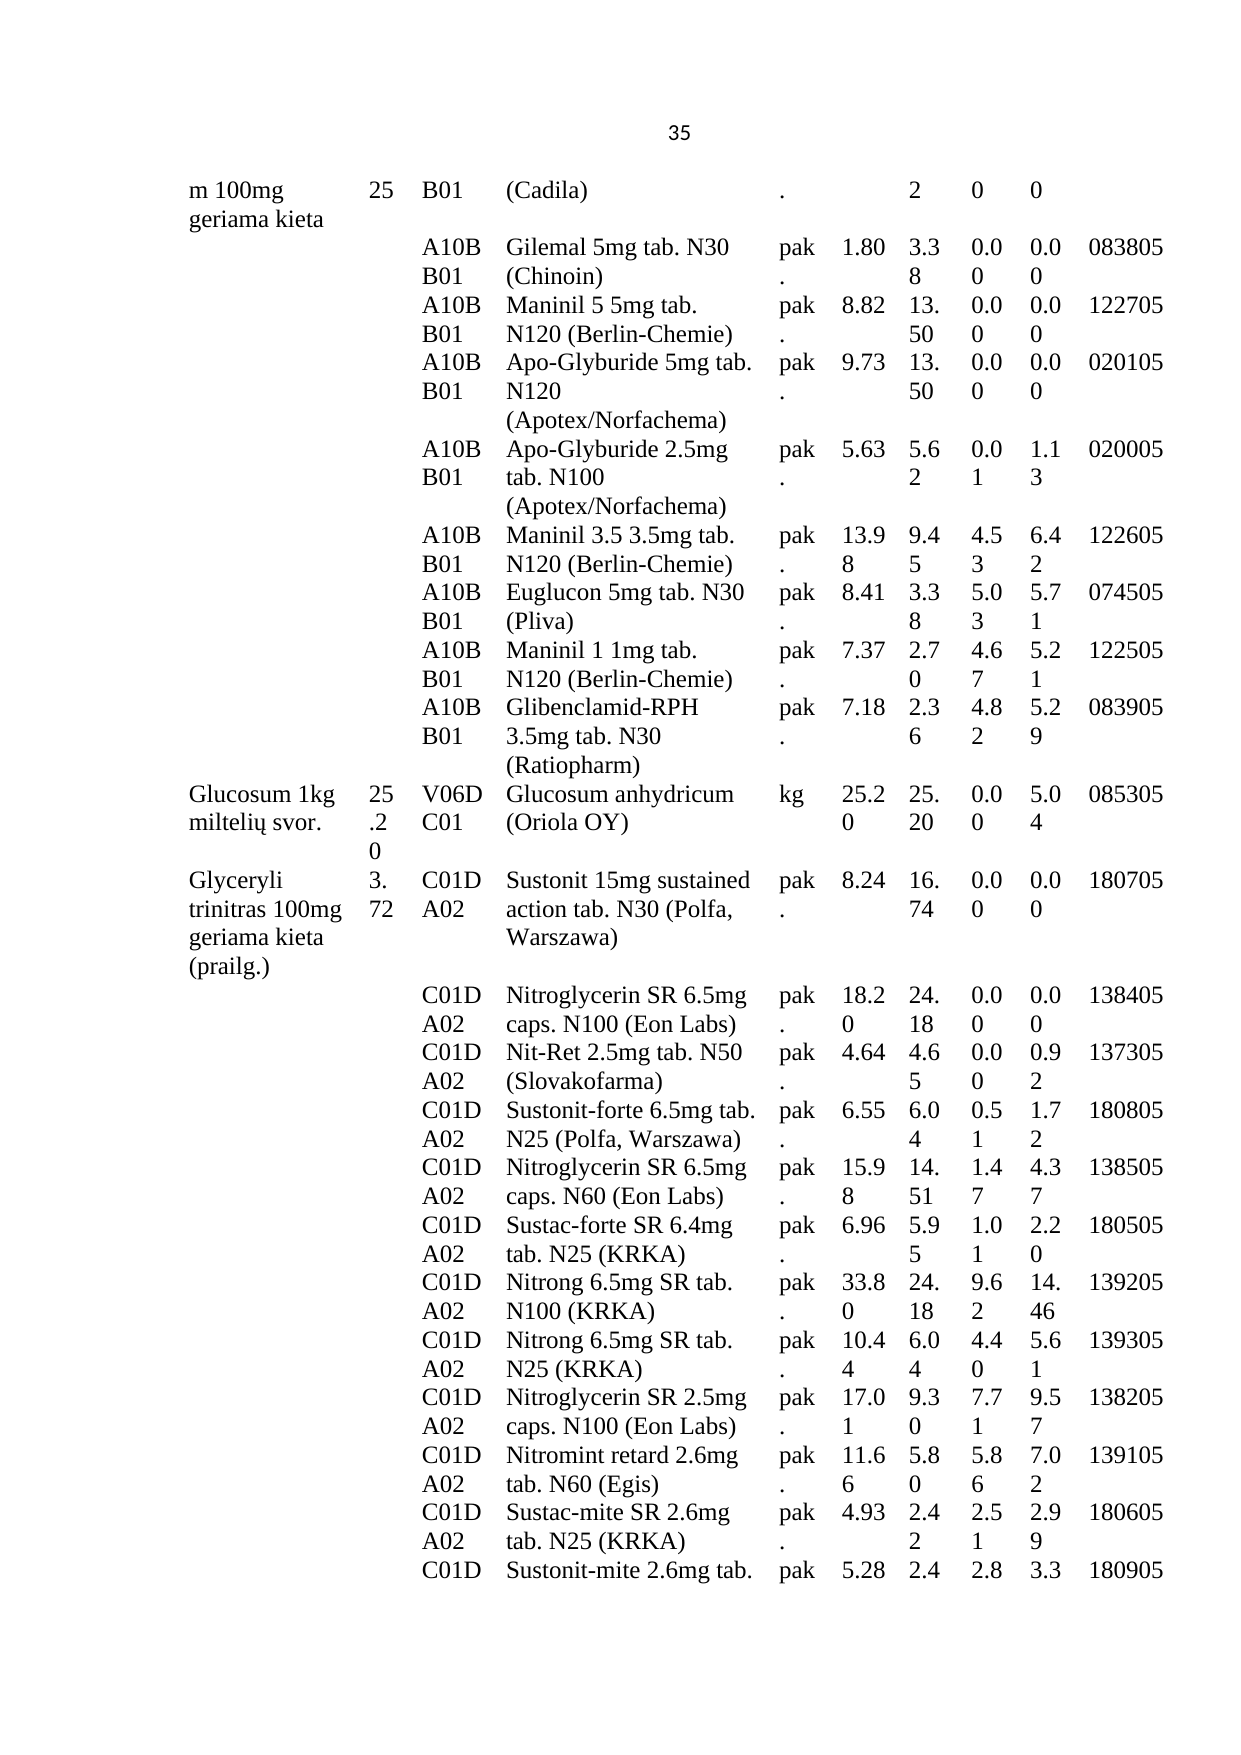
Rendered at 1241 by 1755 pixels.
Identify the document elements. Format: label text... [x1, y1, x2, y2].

table_cell 5.95 [897, 1210, 960, 1267]
table_cell 074505 [1077, 578, 1181, 635]
table_cell [357, 1440, 410, 1497]
table_cell 5.63 [830, 434, 897, 520]
table_cell [357, 1325, 410, 1382]
table_cell Euglucon 5mg tab. N30 (Pliva) [495, 578, 768, 635]
table_cell [177, 434, 357, 520]
table_cell 5.03 [960, 578, 1018, 635]
table_cell [357, 635, 410, 692]
table_cell 13.50 [897, 348, 960, 434]
table_cell 020105 [1077, 348, 1181, 434]
table_cell [177, 1095, 357, 1152]
table_cell 1.80 [830, 233, 897, 290]
table_cell 3.38 [897, 578, 960, 635]
table_cell 6.96 [830, 1210, 897, 1267]
table_cell [177, 1498, 357, 1555]
table_cell 9.57 [1019, 1383, 1077, 1440]
table_cell 7.37 [830, 635, 897, 692]
table_cell [177, 635, 357, 692]
table_cell [177, 980, 357, 1037]
table_cell pak. [768, 290, 830, 347]
table_cell 5.04 [1019, 779, 1077, 865]
table_cell Nitroglycerin SR 2.5mg caps. N100 (Eon Labs) [495, 1383, 768, 1440]
table_cell Sustac-forte SR 6.4mg tab. N25 (KRKA) [495, 1210, 768, 1267]
table_cell Maninil 5 5mg tab. N120 (Berlin-Chemie) [495, 290, 768, 347]
table_cell 083905 [1077, 693, 1181, 779]
table_cell 6.55 [830, 1095, 897, 1152]
table_cell Nitroglycerin SR 6.5mg caps. N60 (Eon Labs) [495, 1153, 768, 1210]
table_cell 0.00 [960, 233, 1018, 290]
table_cell 0.51 [960, 1095, 1018, 1152]
table_cell 9.62 [960, 1268, 1018, 1325]
table_cell 2.8 [960, 1555, 1018, 1584]
table_cell [177, 290, 357, 347]
table_cell Apo-Glyburide 5mg tab. N120 (Apotex/Norfachema) [495, 348, 768, 434]
table_cell A10B B01 [410, 233, 494, 290]
table_cell A10B B01 [410, 520, 494, 577]
table_cell 13.98 [830, 520, 897, 577]
table_cell pak. [768, 1038, 830, 1095]
table_cell 24.18 [897, 980, 960, 1037]
table_cell pak. [768, 865, 830, 980]
table_cell pak. [768, 233, 830, 290]
table_cell [357, 434, 410, 520]
table_cell [177, 693, 357, 779]
table_cell kg [768, 779, 830, 865]
table_cell 139205 [1077, 1268, 1181, 1325]
table_cell 180605 [1077, 1498, 1181, 1555]
table_cell 0.00 [1019, 865, 1077, 980]
table_cell 5.71 [1019, 578, 1077, 635]
table_cell B01 [410, 175, 494, 232]
table_cell C01D A02 [410, 1210, 494, 1267]
table_cell A10B B01 [410, 348, 494, 434]
table_cell 9.45 [897, 520, 960, 577]
table_cell 13.50 [897, 290, 960, 347]
table_cell [357, 1383, 410, 1440]
table_cell C01D A02 [410, 1498, 494, 1555]
table_cell 0.00 [960, 1038, 1018, 1095]
table_cell [357, 290, 410, 347]
table_cell 180505 [1077, 1210, 1181, 1267]
table_cell 6.04 [897, 1325, 960, 1382]
table_cell [177, 1210, 357, 1267]
table_cell Apo-Glyburide 2.5mg tab. N100 (Apotex/Norfachema) [495, 434, 768, 520]
table_cell Glyceryli trinitras 100mg geriama kieta (prailg.) [177, 865, 357, 980]
table_cell 0.00 [1019, 980, 1077, 1037]
table_cell [357, 233, 410, 290]
table_cell C01D A02 [410, 1268, 494, 1325]
table_cell Maninil 3.5 3.5mg tab. N120 (Berlin-Chemie) [495, 520, 768, 577]
table_cell C01D A02 [410, 980, 494, 1037]
table_cell 0.92 [1019, 1038, 1077, 1095]
table_cell A10B B01 [410, 290, 494, 347]
table_cell 2.36 [897, 693, 960, 779]
table_cell 16.74 [897, 865, 960, 980]
table_cell pak. [768, 578, 830, 635]
table_cell 9.73 [830, 348, 897, 434]
table_cell 1.47 [960, 1153, 1018, 1210]
table_cell [177, 1440, 357, 1497]
table_cell C01D A02 [410, 1383, 494, 1440]
table_cell [357, 1555, 410, 1584]
table_cell 085305 [1077, 779, 1181, 865]
table_cell 5.86 [960, 1440, 1018, 1497]
table_cell [177, 1268, 357, 1325]
table_cell 17.01 [830, 1383, 897, 1440]
table_cell Glibenclamid-RPH 3.5mg tab. N30 (Ratiopharm) [495, 693, 768, 779]
table_cell 0.00 [960, 980, 1018, 1037]
table_cell 083805 [1077, 233, 1181, 290]
table_cell Nitrong 6.5mg SR tab. N25 (KRKA) [495, 1325, 768, 1382]
table_cell 0.00 [1019, 290, 1077, 347]
table_cell 5.80 [897, 1440, 960, 1497]
table_cell [830, 175, 897, 232]
table_cell A10B B01 [410, 693, 494, 779]
table_cell 25.20 [897, 779, 960, 865]
table_cell 139105 [1077, 1440, 1181, 1497]
table_cell 6.04 [897, 1095, 960, 1152]
table_cell 25 [357, 175, 410, 232]
table_cell 5.61 [1019, 1325, 1077, 1382]
table_cell Glucosum 1kg miltelių svor. [177, 779, 357, 865]
table_cell 3.3 [1019, 1555, 1077, 1584]
table_cell pak. [768, 1153, 830, 1210]
table_cell C01D A02 [410, 1440, 494, 1497]
table_cell 180705 [1077, 865, 1181, 980]
table_cell 137305 [1077, 1038, 1181, 1095]
table_cell C01D A02 [410, 1325, 494, 1382]
table_cell pak. [768, 520, 830, 577]
table_cell Gilemal 5mg tab. N30 (Chinoin) [495, 233, 768, 290]
table_cell 0.00 [960, 348, 1018, 434]
table_cell [357, 1498, 410, 1555]
table_cell Maninil 1 1mg tab. N120 (Berlin-Chemie) [495, 635, 768, 692]
table_cell 4.40 [960, 1325, 1018, 1382]
table_cell [1077, 175, 1181, 232]
table_cell Glucosum anhydricum (Oriola OY) [495, 779, 768, 865]
table_cell 2.42 [897, 1498, 960, 1555]
table_cell 7.71 [960, 1383, 1018, 1440]
table_cell 8.41 [830, 578, 897, 635]
table_cell 138405 [1077, 980, 1181, 1037]
table_cell 10.44 [830, 1325, 897, 1382]
table_cell 4.93 [830, 1498, 897, 1555]
table_cell 2.4 [897, 1555, 960, 1584]
table_cell 2.20 [1019, 1210, 1077, 1267]
table_cell 122505 [1077, 635, 1181, 692]
table_cell pak [768, 1555, 830, 1584]
table_cell . [768, 175, 830, 232]
table_cell 18.20 [830, 980, 897, 1037]
table_cell 180905 [1077, 1555, 1181, 1584]
table_cell 14.46 [1019, 1268, 1077, 1325]
table_cell 8.24 [830, 865, 897, 980]
table_cell 8.82 [830, 290, 897, 347]
table_cell 2.51 [960, 1498, 1018, 1555]
table_cell 0.00 [960, 865, 1018, 980]
table_cell m 100mg geriama kieta [177, 175, 357, 232]
table_cell 4.64 [830, 1038, 897, 1095]
table_cell pak. [768, 693, 830, 779]
table_cell pak. [768, 635, 830, 692]
table_cell pak. [768, 980, 830, 1037]
table_cell [357, 348, 410, 434]
table_cell Nitrong 6.5mg SR tab. N100 (KRKA) [495, 1268, 768, 1325]
table_cell 2.70 [897, 635, 960, 692]
table_cell [357, 1153, 410, 1210]
table_cell [177, 348, 357, 434]
table_cell Nitromint retard 2.6mg tab. N60 (Egis) [495, 1440, 768, 1497]
table_cell 24.18 [897, 1268, 960, 1325]
table_cell C01D A02 [410, 1038, 494, 1095]
table_cell pak. [768, 434, 830, 520]
table_cell A10B B01 [410, 578, 494, 635]
table_cell [177, 1555, 357, 1584]
table_cell 180805 [1077, 1095, 1181, 1152]
table_cell 25.20 [357, 779, 410, 865]
table_cell [357, 1268, 410, 1325]
table_cell pak. [768, 348, 830, 434]
table_cell [177, 1153, 357, 1210]
table_cell [177, 1325, 357, 1382]
table_cell 0.00 [960, 290, 1018, 347]
table_cell 7.02 [1019, 1440, 1077, 1497]
table_cell 4.82 [960, 693, 1018, 779]
table_cell 1.72 [1019, 1095, 1077, 1152]
table_cell C01D A02 [410, 1095, 494, 1152]
table_cell 0.00 [960, 779, 1018, 865]
table_cell 2.99 [1019, 1498, 1077, 1555]
table_cell 1.13 [1019, 434, 1077, 520]
table_cell 3.38 [897, 233, 960, 290]
table_cell 7.18 [830, 693, 897, 779]
table_cell C01D [410, 1555, 494, 1584]
table_cell 0.01 [960, 434, 1018, 520]
table_cell 11.66 [830, 1440, 897, 1497]
table_cell [177, 233, 357, 290]
table_cell A10B B01 [410, 434, 494, 520]
table_cell 14.51 [897, 1153, 960, 1210]
table_cell Sustac-mite SR 2.6mg tab. N25 (KRKA) [495, 1498, 768, 1555]
table_cell 1.01 [960, 1210, 1018, 1267]
table_cell 3.72 [357, 865, 410, 980]
table_cell 0 [1019, 175, 1077, 232]
table_cell [357, 520, 410, 577]
table_cell pak. [768, 1498, 830, 1555]
table_cell 4.53 [960, 520, 1018, 577]
table_cell Sustonit-forte 6.5mg tab. N25 (Polfa, Warszawa) [495, 1095, 768, 1152]
table_cell Sustonit 15mg sustained action tab. N30 (Polfa, Warszawa) [495, 865, 768, 980]
table_cell 5.29 [1019, 693, 1077, 779]
table_cell 138205 [1077, 1383, 1181, 1440]
table_cell 2 [897, 175, 960, 232]
table_cell pak. [768, 1383, 830, 1440]
table_cell 4.67 [960, 635, 1018, 692]
table_cell [357, 1038, 410, 1095]
table_cell Nitroglycerin SR 6.5mg caps. N100 (Eon Labs) [495, 980, 768, 1037]
table_cell pak. [768, 1095, 830, 1152]
table_cell 33.80 [830, 1268, 897, 1325]
table_cell C01D A02 [410, 865, 494, 980]
table_cell pak. [768, 1440, 830, 1497]
table_cell 15.98 [830, 1153, 897, 1210]
table_cell 020005 [1077, 434, 1181, 520]
table_cell 0 [960, 175, 1018, 232]
table_cell pak. [768, 1325, 830, 1382]
table_cell C01D A02 [410, 1153, 494, 1210]
table_cell 0.00 [1019, 348, 1077, 434]
table_cell [357, 1210, 410, 1267]
table_cell Nit-Ret 2.5mg tab. N50 (Slovakofarma) [495, 1038, 768, 1095]
table_cell 4.37 [1019, 1153, 1077, 1210]
table_cell V06D C01 [410, 779, 494, 865]
table_cell 139305 [1077, 1325, 1181, 1382]
table_cell [357, 980, 410, 1037]
table_cell [357, 578, 410, 635]
table_cell 0.00 [1019, 233, 1077, 290]
table_cell Sustonit-mite 2.6mg tab. [495, 1555, 768, 1584]
table_cell 122605 [1077, 520, 1181, 577]
table_cell pak. [768, 1210, 830, 1267]
table_cell 138505 [1077, 1153, 1181, 1210]
table_cell 4.65 [897, 1038, 960, 1095]
table_cell [357, 693, 410, 779]
table_cell 122705 [1077, 290, 1181, 347]
table_cell A10B B01 [410, 635, 494, 692]
table_cell [177, 1038, 357, 1095]
table_cell [357, 1095, 410, 1152]
table_cell 25.20 [830, 779, 897, 865]
table_cell [177, 520, 357, 577]
table_cell pak. [768, 1268, 830, 1325]
table_cell [177, 578, 357, 635]
table_cell 5.21 [1019, 635, 1077, 692]
table_cell 6.42 [1019, 520, 1077, 577]
table_cell 5.28 [830, 1555, 897, 1584]
table_cell 5.62 [897, 434, 960, 520]
table_cell (Cadila) [495, 175, 768, 232]
table_cell 9.30 [897, 1383, 960, 1440]
table_cell [177, 1383, 357, 1440]
